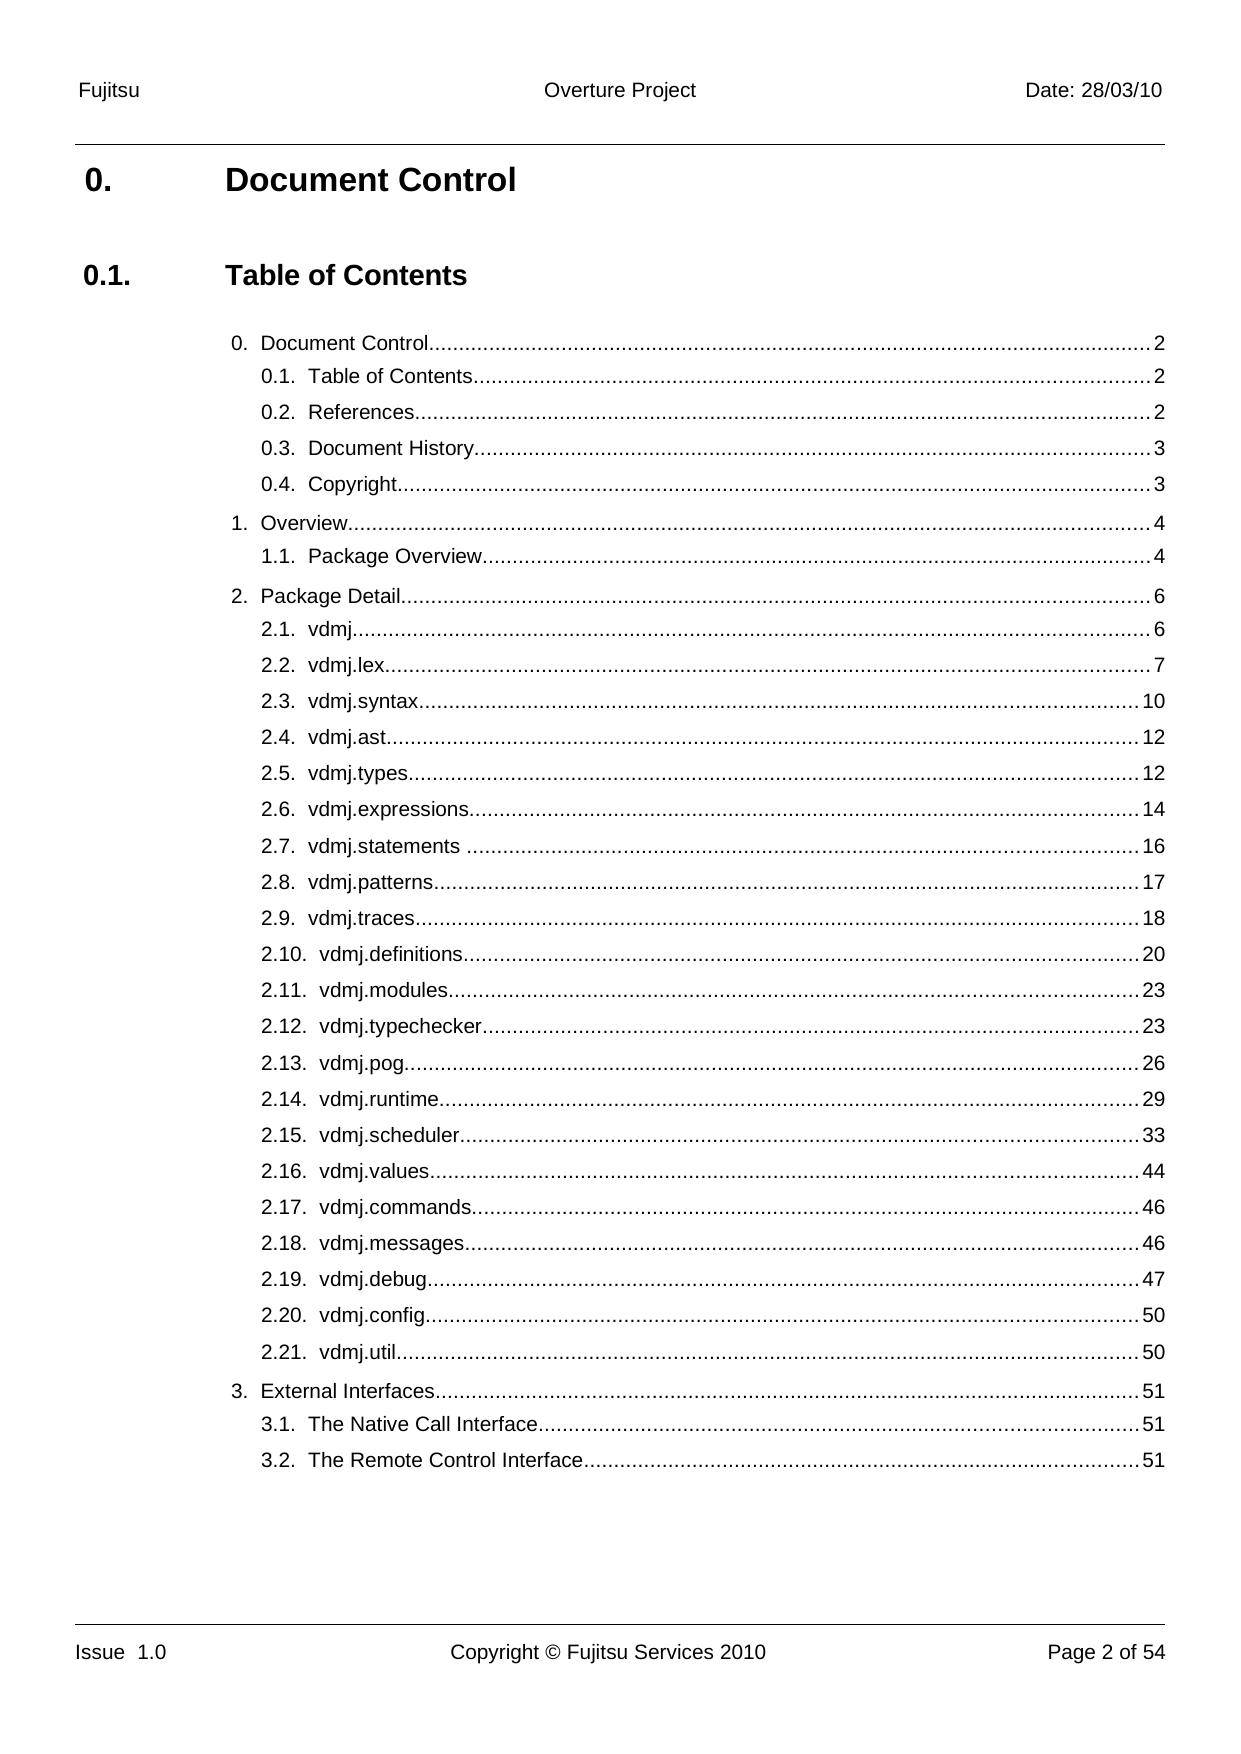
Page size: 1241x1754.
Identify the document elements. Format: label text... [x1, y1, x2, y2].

text 1. Overview 4 [225, 511, 1165, 535]
text 2.11. vdmj.modules 23 [255, 978, 1165, 1002]
text 2.8. vdmj.patterns 17 [255, 870, 1165, 894]
text 2. Package Detail 6 [225, 583, 1165, 608]
text 3. External Interfaces 51 [225, 1379, 1165, 1403]
text 2.9. vdmj.traces 18 [255, 906, 1165, 930]
text 0.4. Copyright 3 [255, 472, 1165, 496]
text 2.1. vdmj 6 [255, 617, 1165, 641]
subtitle Table of Contents [75, 258, 1165, 292]
text 0.1. Table of Contents 2 [255, 364, 1165, 388]
text 2.7. vdmj.statements 16 [255, 833, 1165, 858]
text 2.5. vdmj.types 12 [255, 761, 1165, 785]
text 2.15. vdmj.scheduler 33 [255, 1123, 1165, 1147]
subtitle Document Control [75, 160, 1165, 198]
text 2.18. vdmj.messages 46 [255, 1231, 1165, 1255]
text 2.2. vdmj.lex 7 [255, 653, 1165, 677]
text 2.12. vdmj.typechecker 23 [255, 1014, 1165, 1038]
text 2.21. vdmj.util 50 [255, 1339, 1165, 1364]
text 0.2. References 2 [255, 400, 1165, 424]
text 3.2. The Remote Control Interface 51 [255, 1448, 1165, 1472]
text 2.6. vdmj.expressions 14 [255, 797, 1165, 821]
text 2.17. vdmj.commands 46 [255, 1195, 1165, 1219]
text 1.1. Package Overview 4 [255, 544, 1165, 568]
text 2.10. vdmj.definitions 20 [255, 942, 1165, 966]
text 2.16. vdmj.values 44 [255, 1159, 1165, 1183]
text 2.19. vdmj.debug 47 [255, 1267, 1165, 1291]
text 2.4. vdmj.ast 12 [255, 725, 1165, 749]
text 3.1. The Native Call Interface 51 [255, 1412, 1165, 1436]
text 2.14. vdmj.runtime 29 [255, 1087, 1165, 1111]
text 2.3. vdmj.syntax 10 [255, 689, 1165, 713]
text 2.20. vdmj.config 50 [255, 1303, 1165, 1327]
text 0.3. Document History 3 [255, 436, 1165, 460]
text 0. Document Control 2 [225, 331, 1165, 355]
text 2.13. vdmj.pog 26 [255, 1050, 1165, 1074]
